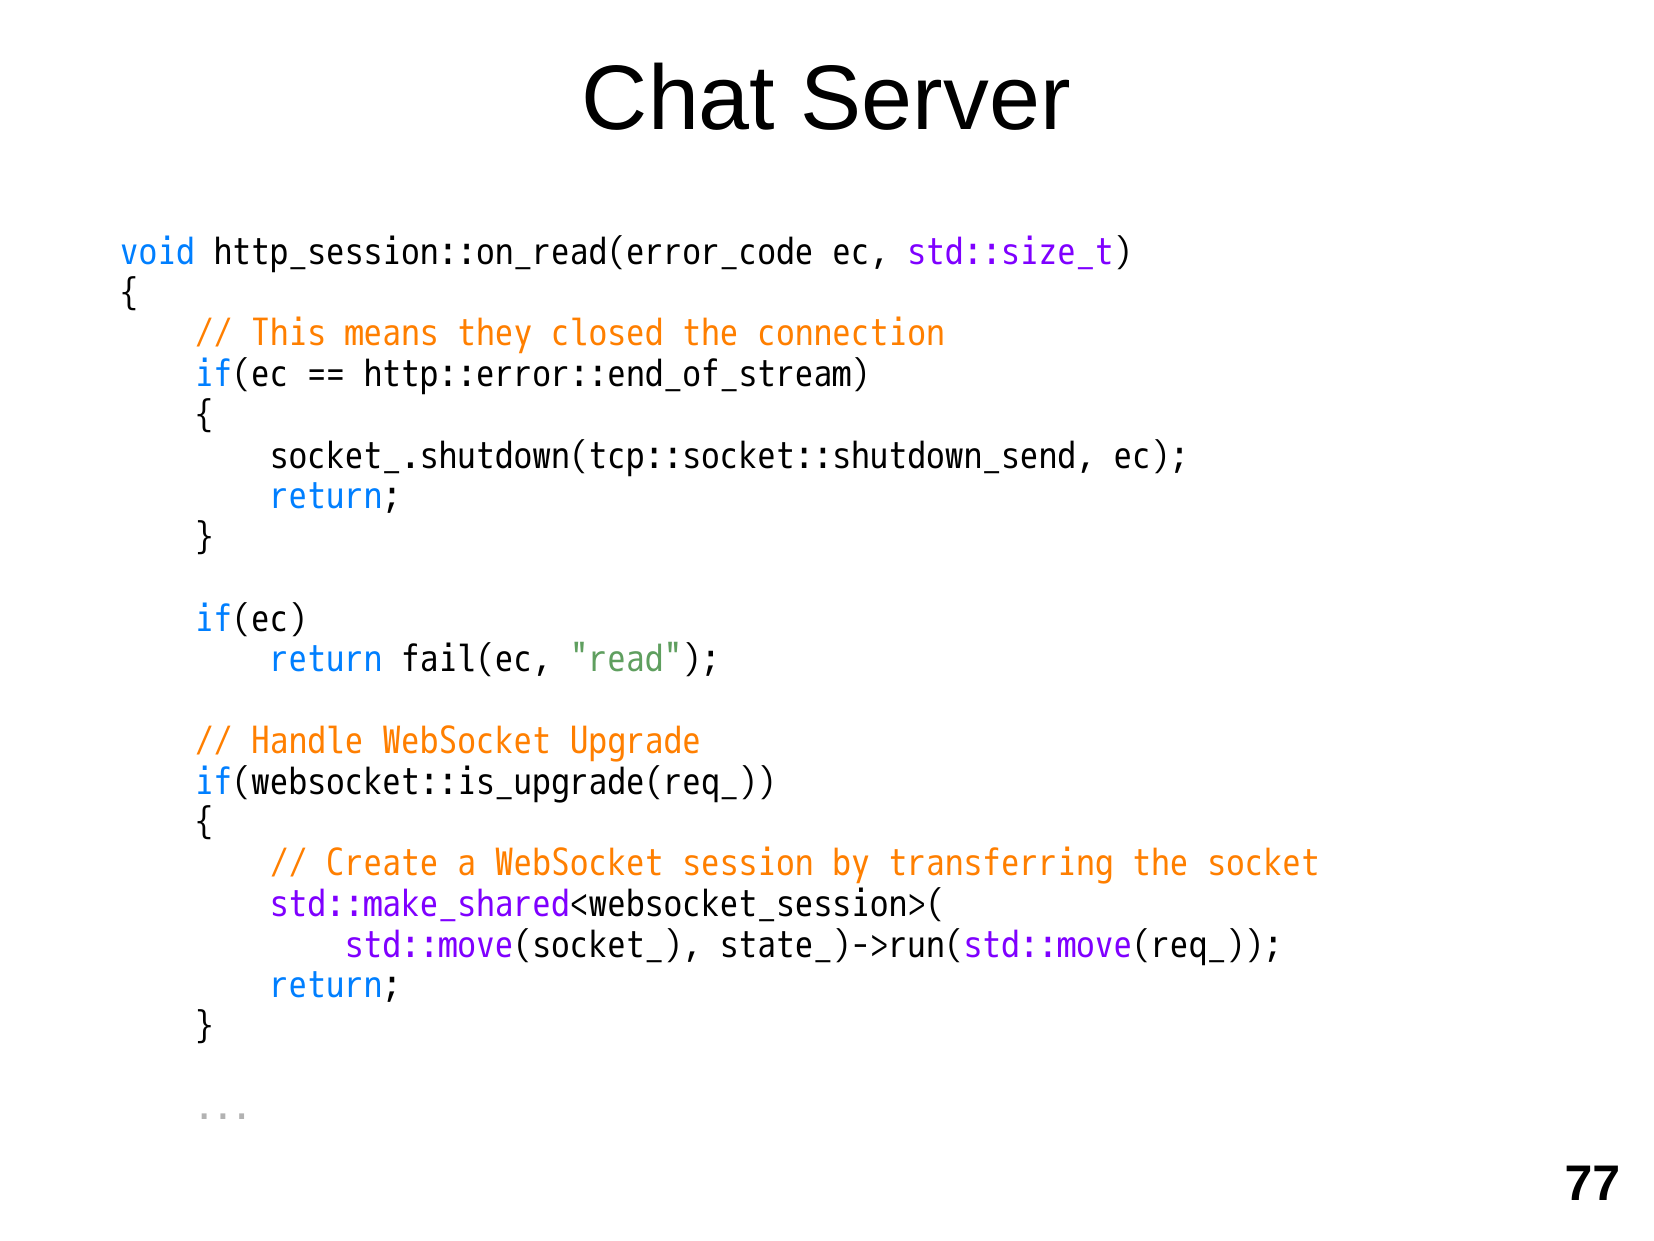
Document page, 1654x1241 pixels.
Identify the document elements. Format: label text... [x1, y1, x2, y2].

title Chat Server [82, 15, 1571, 181]
text_box void http_session::on_read(error_code ec, std::size_t) { // This means they closed the connection if(ec == http::error::end_of_stream) { socket_.shutdown(tcp::socket::shutdown_send, ec); return; } if(ec) return fail(ec, "read"); // Handle WebSocket Upgrade if(websocket::is_upgrade(req_)) { // Create a WebSocket session by transferring the socket std::make_shared<websocket_session>( std::move(socket_), state_)->run(std::move(req_)); return; } ... [104, 225, 1575, 1132]
